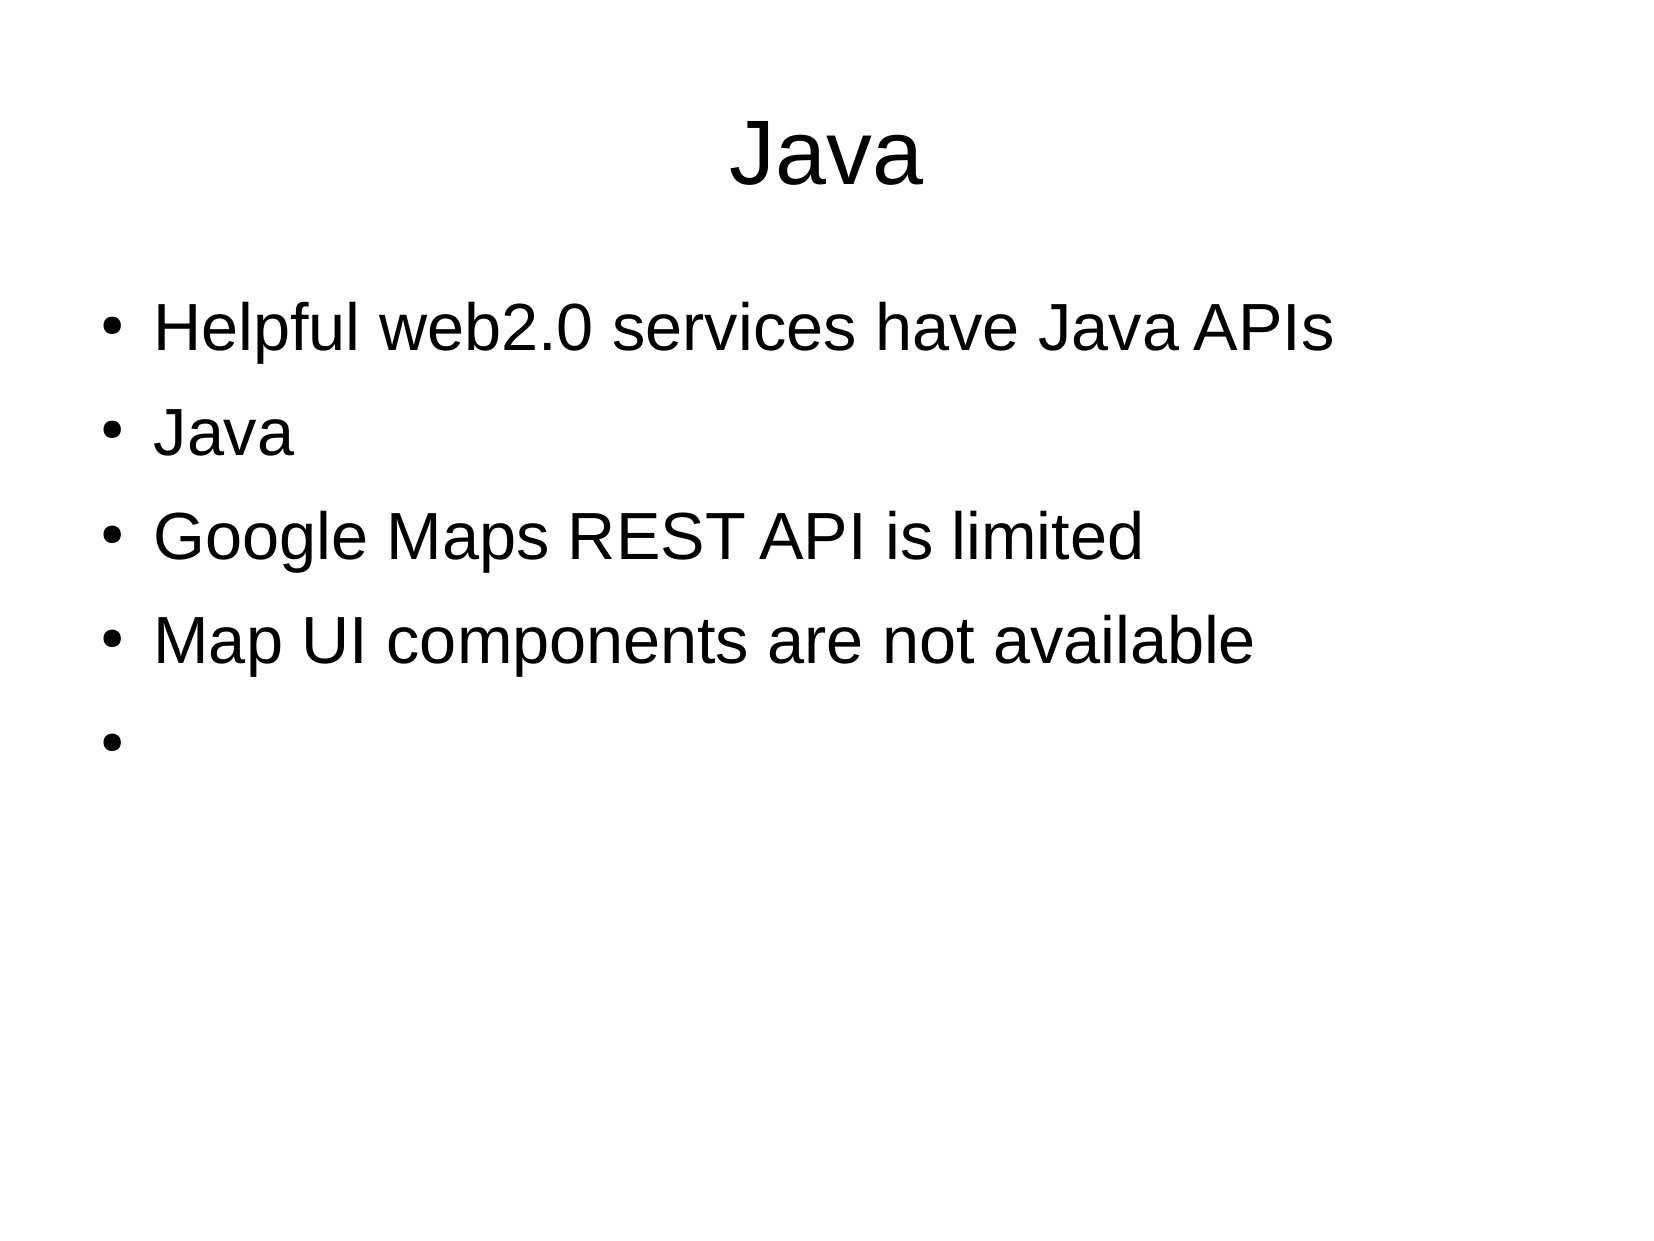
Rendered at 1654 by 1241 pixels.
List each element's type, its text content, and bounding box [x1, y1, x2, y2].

title Java [82, 56, 1571, 250]
list Helpful web2.0 services have Java APIs Java Google Maps REST API is limited Map UI components are not available [82, 290, 1571, 1109]
